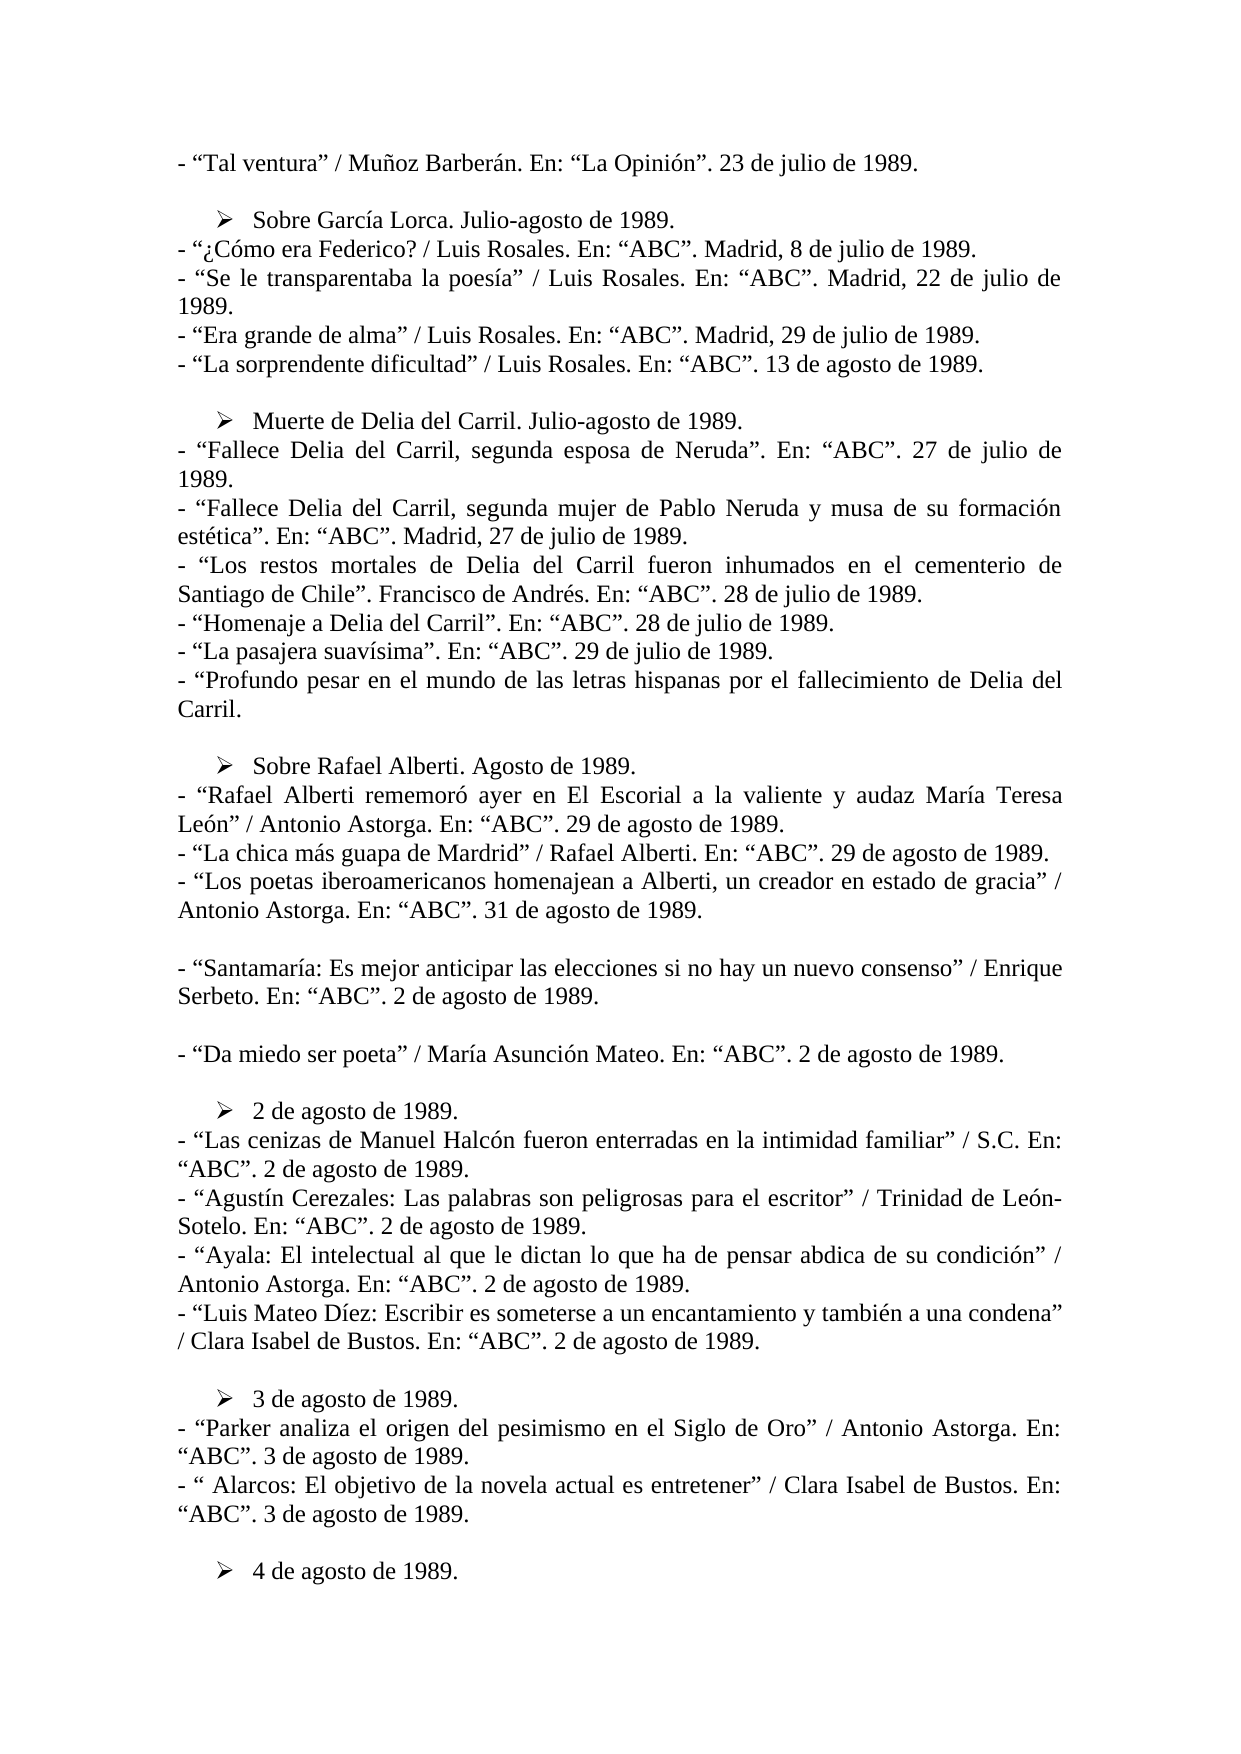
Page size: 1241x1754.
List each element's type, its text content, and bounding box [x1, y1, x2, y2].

text - “Da miedo ser poeta” / María Asunción Mateo. En: “ABC”. 2 de agosto de 1989. [177, 1039, 1063, 1068]
text - “Agustín Cerezales: Las palabras son peligrosas para el escritor” / Trinidad de León-Sotelo. En: “ABC”. 2 de agosto de 1989. [177, 1183, 1063, 1240]
text - “Santamaría: Es mejor anticipar las elecciones si no hay un nuevo consenso” / Enrique Serbeto. En: “ABC”. 2 de agosto de 1989. [177, 953, 1063, 1010]
list Muerte de Delia del Carril. Julio-agosto de 1989. [215, 406, 1063, 435]
list 2 de agosto de 1989. [215, 1096, 1063, 1125]
text - “Homenaje a Delia del Carril”. En: “ABC”. 28 de julio de 1989. [177, 608, 1063, 636]
text - “Los restos mortales de Delia del Carril fueron inhumados en el cementerio de Santiago de Chile”. Francisco de Andrés. En: “ABC”. 28 de julio de 1989. [177, 550, 1063, 608]
text - “Las cenizas de Manuel Halcón fueron enterradas en la intimidad familiar” / S.C. En: “ABC”. 2 de agosto de 1989. [177, 1125, 1063, 1183]
text - “La chica más guapa de Mardrid” / Rafael Alberti. En: “ABC”. 29 de agosto de 1989. [177, 838, 1063, 866]
text - “Se le transparentaba la poesía” / Luis Rosales. En: “ABC”. Madrid, 22 de julio de 1989. [177, 263, 1063, 320]
text - “Fallece Delia del Carril, segunda esposa de Neruda”. En: “ABC”. 27 de julio de 1989. [177, 435, 1063, 493]
list 3 de agosto de 1989. [215, 1384, 1063, 1413]
text - “Los poetas iberoamericanos homenajean a Alberti, un creador en estado de gracia” / Antonio Astorga. En: “ABC”. 31 de agosto de 1989. [177, 866, 1063, 924]
list Sobre García Lorca. Julio-agosto de 1989. [215, 205, 1063, 234]
text - “Luis Mateo Díez: Escribir es someterse a un encantamiento y también a una condena” / Clara Isabel de Bustos. En: “ABC”. 2 de agosto de 1989. [177, 1298, 1063, 1355]
text - “Rafael Alberti rememoró ayer en El Escorial a la valiente y audaz María Teresa León” / Antonio Astorga. En: “ABC”. 29 de agosto de 1989. [177, 780, 1063, 838]
text - “Profundo pesar en el mundo de las letras hispanas por el fallecimiento de Delia del Carril. [177, 665, 1063, 723]
text - “Parker analiza el origen del pesimismo en el Siglo de Oro” / Antonio Astorga. En: “ABC”. 3 de agosto de 1989. [177, 1413, 1063, 1470]
text - “¿Cómo era Federico? / Luis Rosales. En: “ABC”. Madrid, 8 de julio de 1989. [177, 234, 1063, 263]
list Sobre Rafael Alberti. Agosto de 1989. [215, 751, 1063, 780]
text - “Tal ventura” / Muñoz Barberán. En: “La Opinión”. 23 de julio de 1989. [177, 148, 1063, 176]
text - “Fallece Delia del Carril, segunda mujer de Pablo Neruda y musa de su formación estética”. En: “ABC”. Madrid, 27 de julio de 1989. [177, 493, 1063, 550]
text - “Ayala: El intelectual al que le dictan lo que ha de pensar abdica de su condición” / Antonio Astorga. En: “ABC”. 2 de agosto de 1989. [177, 1240, 1063, 1298]
list 4 de agosto de 1989. [215, 1556, 1063, 1585]
text - “La pasajera suavísima”. En: “ABC”. 29 de julio de 1989. [177, 636, 1063, 665]
text - “ Alarcos: El objetivo de la novela actual es entretener” / Clara Isabel de Bustos. En: “ABC”. 3 de agosto de 1989. [177, 1470, 1063, 1528]
text - “Era grande de alma” / Luis Rosales. En: “ABC”. Madrid, 29 de julio de 1989. [177, 320, 1063, 349]
text - “La sorprendente dificultad” / Luis Rosales. En: “ABC”. 13 de agosto de 1989. [177, 349, 1063, 378]
